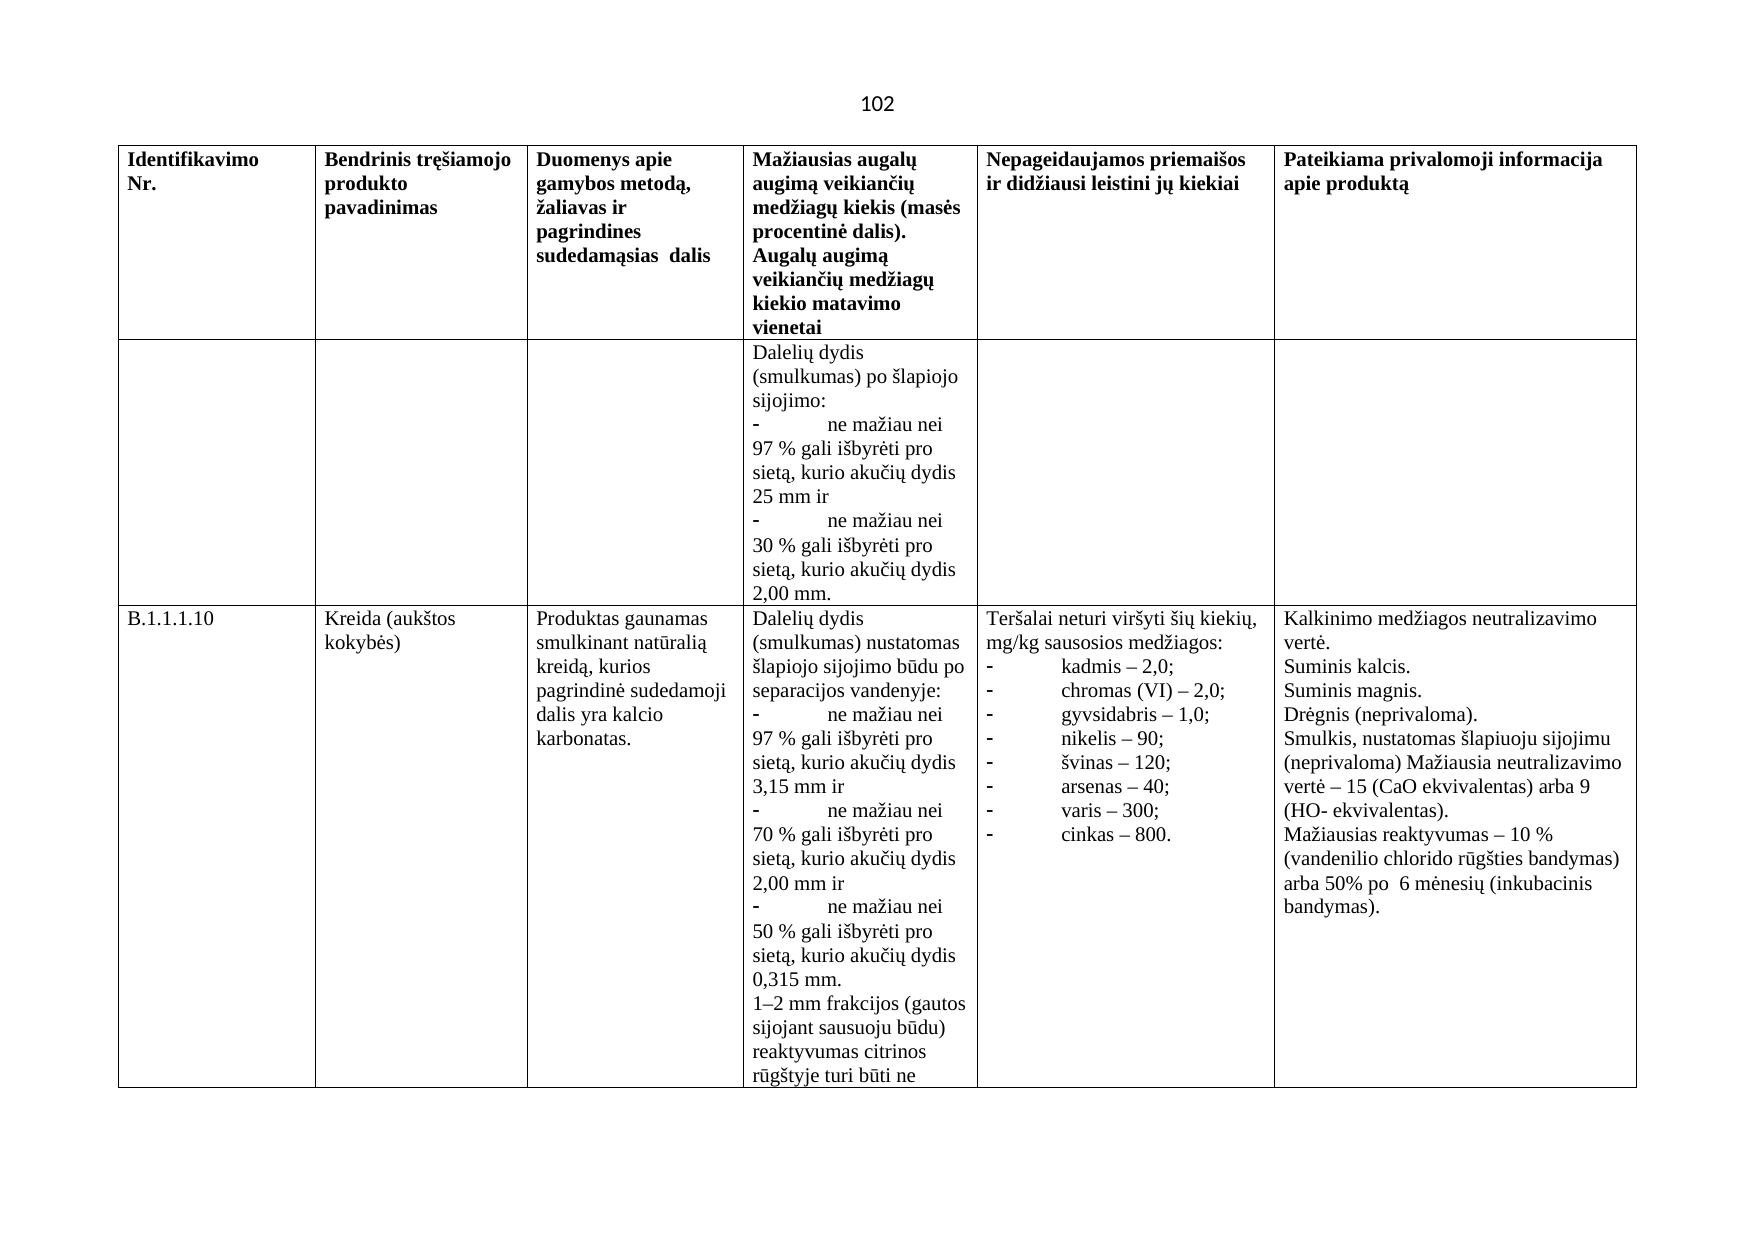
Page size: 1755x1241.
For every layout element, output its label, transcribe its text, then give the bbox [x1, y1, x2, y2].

table_cell Dalelių dydis (smulkumas) nustatomas šlapiojo sijojimo būdu po separacijos vandenyje:  ne mažiau nei 97 % gali išbyrėti pro sietą, kurio akučių dydis 3,15 mm ir  ne mažiau nei 70 % gali išbyrėti pro sietą, kurio akučių dydis 2,00 mm ir  ne mažiau nei 50 % gali išbyrėti pro sietą, kurio akučių dydis 0,315 mm. 1–2 mm frakcijos (gautos sijojant sausuoju būdu) reaktyvumas citrinos rūgštyje turi būti ne [744, 606, 977, 1087]
table_cell Teršalai neturi viršyti šių kiekių, mg/kg sausosios medžiagos:  kadmis – 2,0;  chromas (VI) – 2,0;  gyvsidabris – 1,0;  nikelis – 90;  švinas – 120;  arsenas – 40;  varis – 300;  cinkas – 800. [978, 606, 1274, 1087]
table_cell [119, 340, 315, 605]
table_header Pateikiama privalomoji informacija apie produktą [1275, 146, 1636, 339]
table_cell B.1.1.1.10 [119, 606, 315, 1087]
table_cell Dalelių dydis (smulkumas) po šlapiojo sijojimo:  ne mažiau nei 97 % gali išbyrėti pro sietą, kurio akučių dydis 25 mm ir  ne mažiau nei 30 % gali išbyrėti pro sietą, kurio akučių dydis 2,00 mm. [744, 340, 977, 605]
table_header Mažiausias augalų augimą veikiančių medžiagų kiekis (masės procentinė dalis). Augalų augimą veikiančių medžiagų kiekio matavimo vienetai [744, 146, 977, 339]
table_cell [1275, 340, 1636, 605]
table_cell Produktas gaunamas smulkinant natūralią kreidą, kurios pagrindinė sudedamoji dalis yra kalcio karbonatas. [528, 606, 743, 1087]
table_header Identifikavimo Nr. [119, 146, 315, 339]
table_header Nepageidaujamos priemaišos ir didžiausi leistini jų kiekiai [978, 146, 1274, 339]
table_header Duomenys apie gamybos metodą, žaliavas ir pagrindines sudedamąsias dalis [528, 146, 743, 339]
table_cell [978, 340, 1274, 605]
table_cell [316, 340, 527, 605]
table_cell Kalkinimo medžiagos neutralizavimo vertė. Suminis kalcis. Suminis magnis. Drėgnis (neprivaloma). Smulkis, nustatomas šlapiuoju sijojimu (neprivaloma) Mažiausia neutralizavimo vertė – 15 (CaO ekvivalentas) arba 9 (HO- ekvivalentas). Mažiausias reaktyvumas – 10 % (vandenilio chlorido rūgšties bandymas) arba 50% po 6 mėnesių (inkubacinis bandymas). [1275, 606, 1636, 1087]
table_header Bendrinis tręšiamojo produkto pavadinimas [316, 146, 527, 339]
table_cell [528, 340, 743, 605]
table_cell Kreida (aukštos kokybės) [316, 606, 527, 1087]
